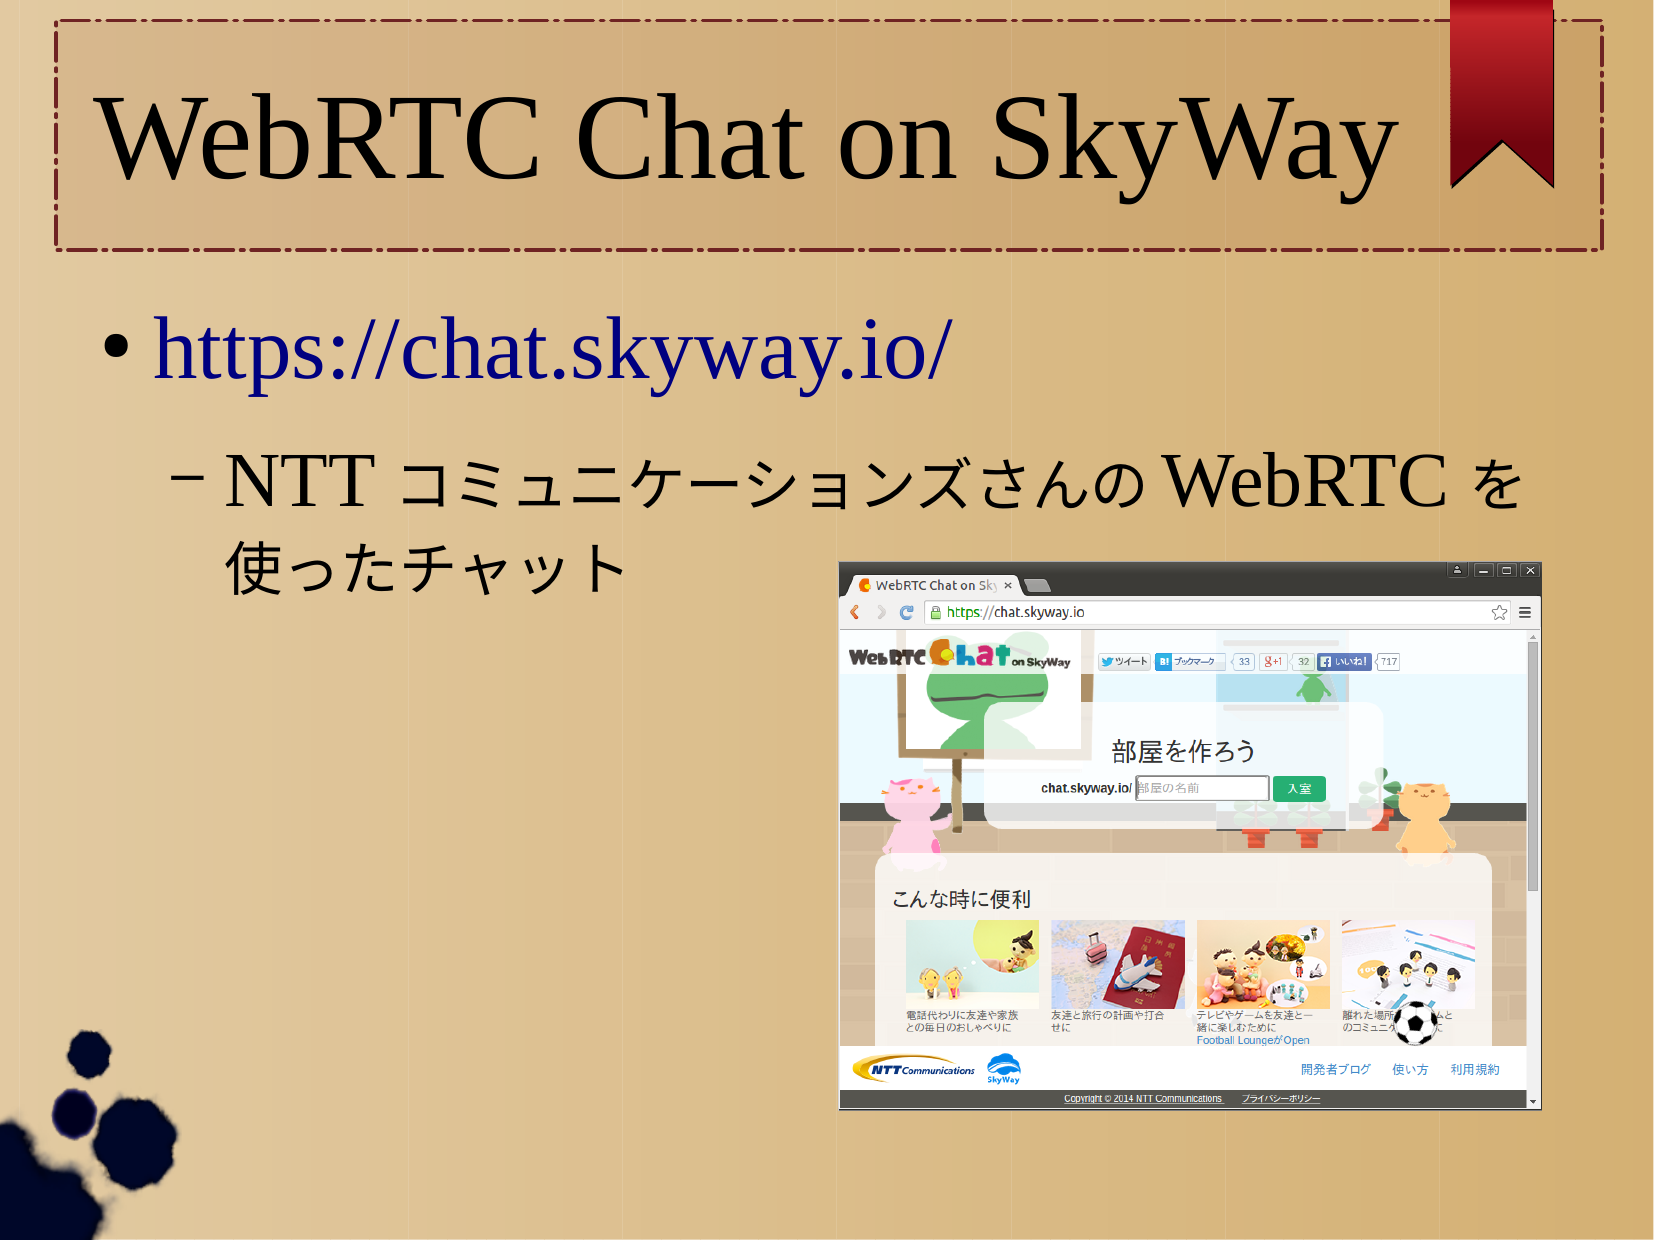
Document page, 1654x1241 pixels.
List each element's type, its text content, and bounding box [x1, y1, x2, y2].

title WebRTC Chat on SkyWay [82, 47, 1412, 229]
picture [838, 561, 1542, 1111]
list https://chat.skyway.io/ NTT コミュニケーションズさんの WebRTC を使ったチャット [82, 299, 1571, 1019]
